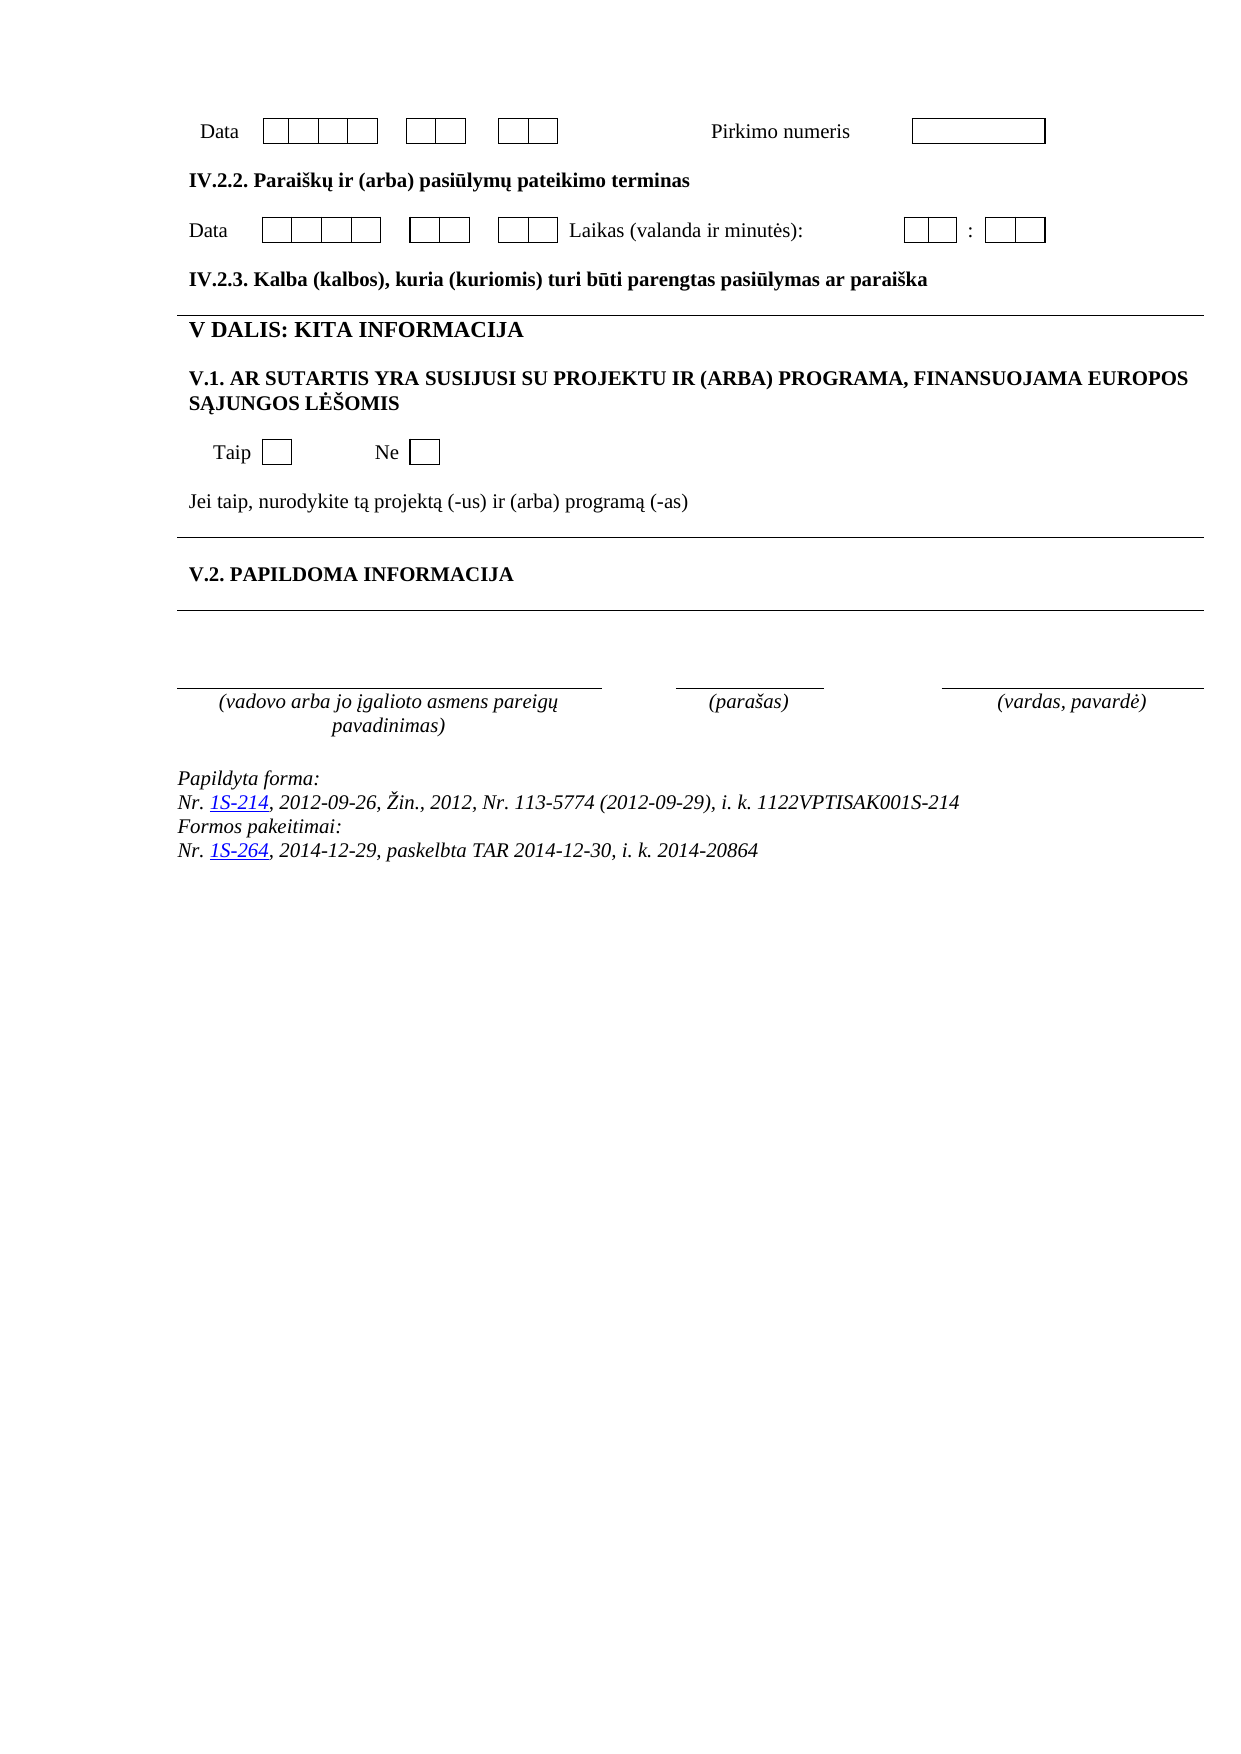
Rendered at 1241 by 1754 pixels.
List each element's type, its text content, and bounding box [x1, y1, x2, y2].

table_header Laikas (valanda ir minutės): [558, 217, 904, 242]
table_header [381, 217, 409, 242]
table_header [529, 119, 557, 143]
table_header [411, 218, 439, 242]
table_header [1016, 218, 1044, 242]
table_cell [824, 688, 942, 737]
table_header [440, 218, 469, 242]
text Formos pakeitimai: [177, 814, 1181, 838]
table_cell (vadovo arba jo įgalioto asmens pareigų pavadinimas) [177, 689, 602, 737]
table_cell V DALIS: KITA INFORMACIJA [177, 316, 1204, 342]
table_header [436, 119, 465, 143]
text Nr. 1S-264, 2014-12-29, paskelbta TAR 2014-12-30, i. k. 2014-20864 [177, 838, 1181, 862]
table_header [319, 119, 347, 143]
table_header : [957, 217, 985, 242]
table_header [378, 118, 406, 143]
table_header [929, 218, 956, 242]
table_header [289, 119, 318, 143]
table_header [499, 119, 528, 143]
table_header [411, 440, 439, 464]
table_header [292, 218, 321, 242]
table_header Ne [292, 439, 409, 464]
table_cell (parašas) [676, 689, 823, 737]
table_cell [177, 118, 189, 168]
table_cell [177, 291, 1204, 315]
table_cell IV.2.2. Paraiškų ir (arba) pasiūlymų pateikimo terminas [177, 169, 1204, 192]
table_header [177, 635, 602, 688]
table_cell [177, 586, 1204, 610]
table_header [263, 440, 291, 464]
table_header [529, 218, 557, 242]
table_header [407, 119, 435, 143]
table_header [824, 635, 942, 688]
table_cell [602, 688, 676, 737]
table_header IV.2.3. Kalba (kalbos), kuria (kuriomis) turi būti parengtas pasiūlymas ar paraiška [177, 267, 1204, 291]
table_header [470, 217, 498, 242]
table_header [905, 218, 928, 242]
table_header [348, 119, 377, 143]
table_header [676, 635, 823, 688]
table_header [352, 218, 380, 242]
table_header [986, 218, 1015, 242]
table_header [263, 218, 291, 242]
table_header [602, 635, 676, 688]
table_header Pirkimo numeris [558, 118, 912, 143]
table_header [942, 635, 1204, 688]
table_cell [177, 342, 1204, 366]
table_cell (vardas, pavardė) [942, 689, 1204, 737]
table_cell [189, 143, 1045, 168]
table_header [466, 118, 498, 143]
table_header Taip [177, 439, 262, 464]
table_header Jei taip, nurodykite tą projektą (-us) ir (arba) programą (-as) [177, 489, 1204, 513]
table_header [913, 119, 1044, 143]
table_header [322, 218, 351, 242]
table_cell V.1. AR SUTARTIS YRA SUSIJUSI SU PROJEKTU IR (ARBA) PROGRAMA, FINANSUOJAMA EUROPOS SĄJUNGOS LĖŠOMIS [177, 366, 1204, 414]
table_cell [1045, 118, 1204, 168]
table_header Data [177, 217, 262, 242]
table_cell [177, 513, 1204, 537]
table_header [264, 119, 288, 143]
text Papildyta forma: [177, 766, 1181, 790]
table_header V.2. PAPILDOMA INFORMACIJA [177, 562, 1204, 586]
text Nr. 1S-214, 2012-09-26, Žin., 2012, Nr. 113-5774 (2012-09-29), i. k. 1122VPTISAK001S-214 [177, 790, 1181, 814]
table_header [499, 218, 528, 242]
table_header Data [189, 118, 263, 143]
